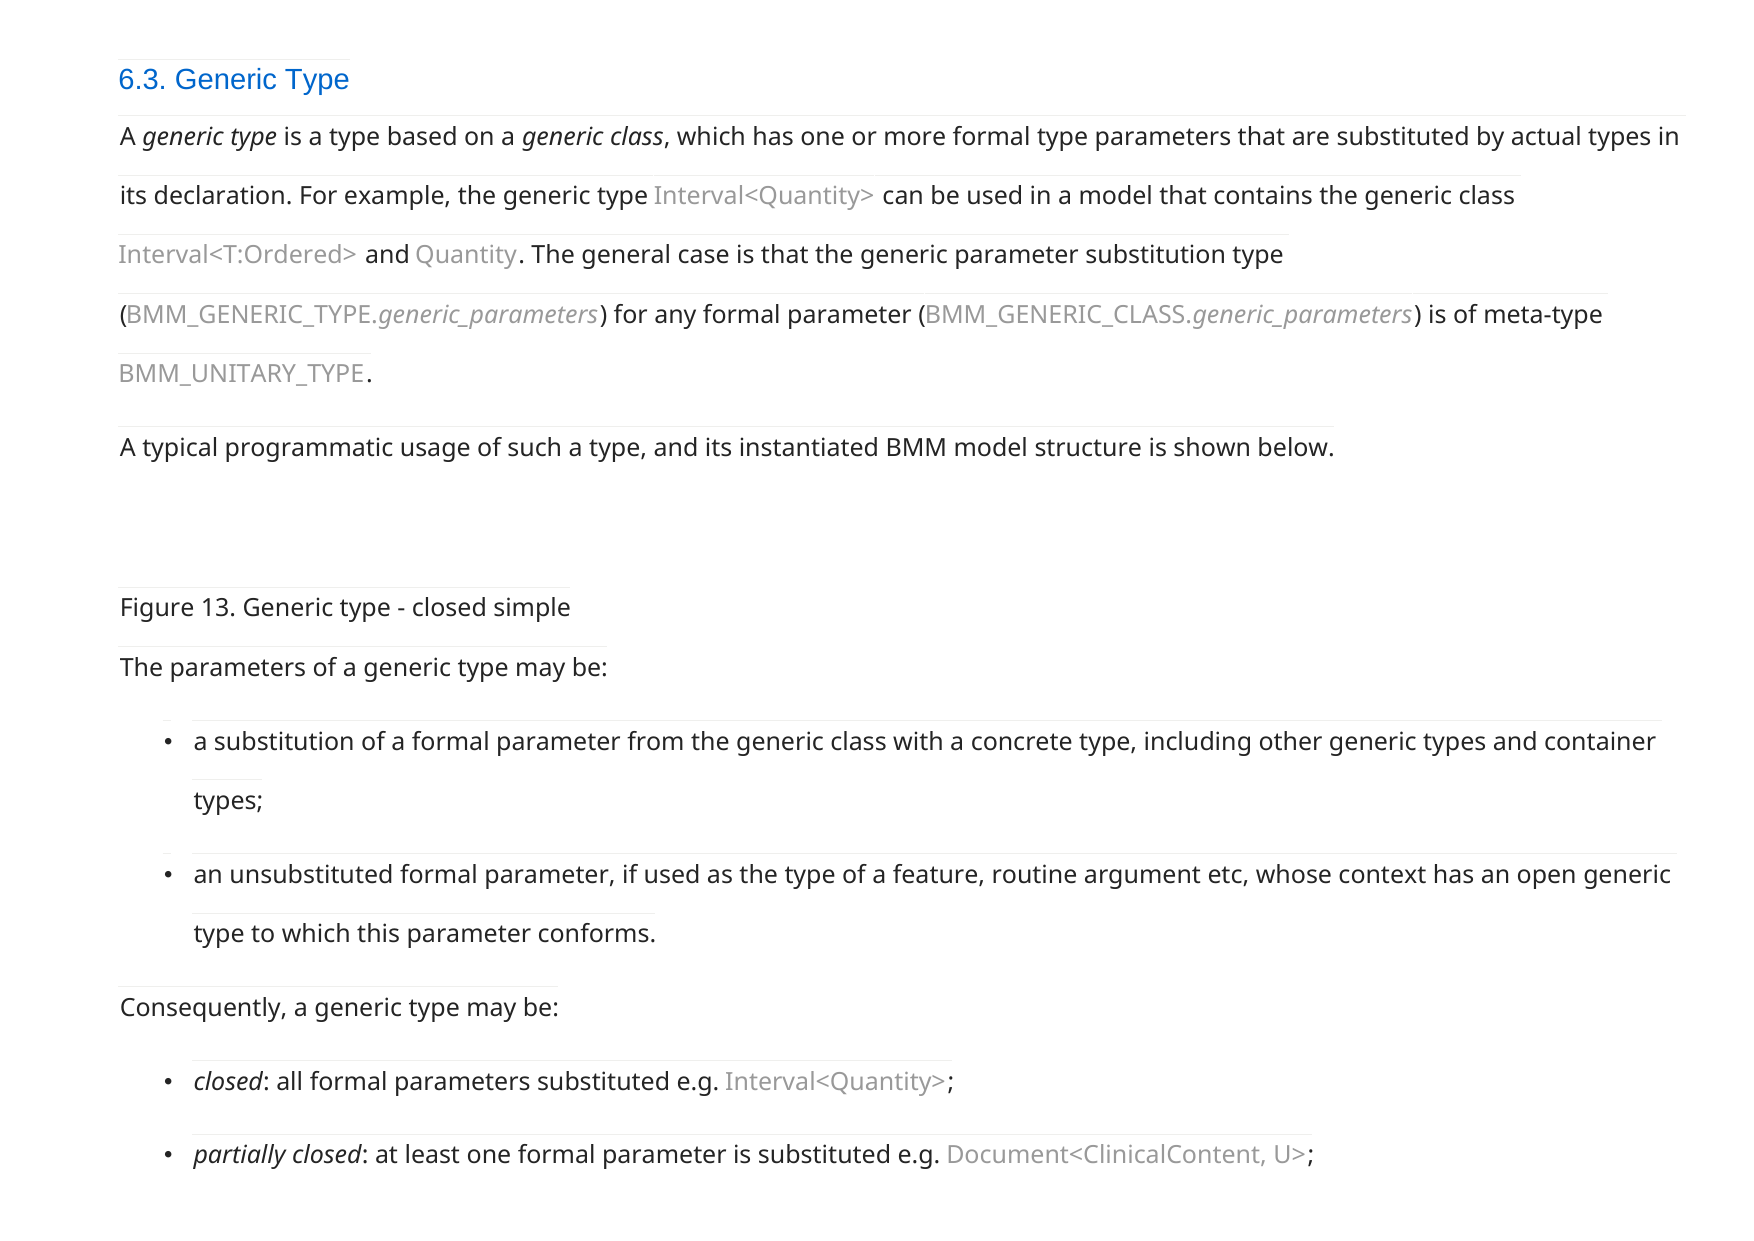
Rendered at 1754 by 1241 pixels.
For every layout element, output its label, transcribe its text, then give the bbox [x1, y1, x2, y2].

text The parameters of a generic type may be: [118, 646, 1695, 683]
list closed: all formal parameters substituted e.g. Interval<Quantity>; [162, 1060, 1695, 1097]
text Figure 13. Generic type - closed simple [118, 587, 1695, 624]
text A generic type is a type based on a generic class, which has one or more formal type parameters that are substituted by actual types in its declaration. For example, the generic type Interval<Quantity> can be used in a model that contains the generic class Interval<T:Ordered> and Quantity. The general case is that the generic parameter substitution type (BMM_GENERIC_TYPE.generic_parameters) for any formal parameter (BMM_GENERIC_CLASS.generic_parameters) is of meta-type BMM_UNITARY_TYPE. [118, 115, 1695, 389]
list partially closed: at least one formal parameter is substituted e.g. Document<ClinicalContent, U>; [162, 1134, 1695, 1171]
text Consequently, a generic type may be: [118, 986, 1695, 1023]
list a substitution of a formal parameter from the generic class with a concrete type, including other generic types and container types; [162, 720, 1695, 816]
text A typical programmatic usage of such a type, and its instantiated BMM model structure is shown below. [118, 426, 1695, 463]
list an unsubstituted formal parameter, if used as the type of a feature, routine argument etc, whose context has an open generic type to which this parameter conforms. [162, 853, 1695, 949]
subtitle 6.3. Generic Type [118, 59, 1695, 96]
